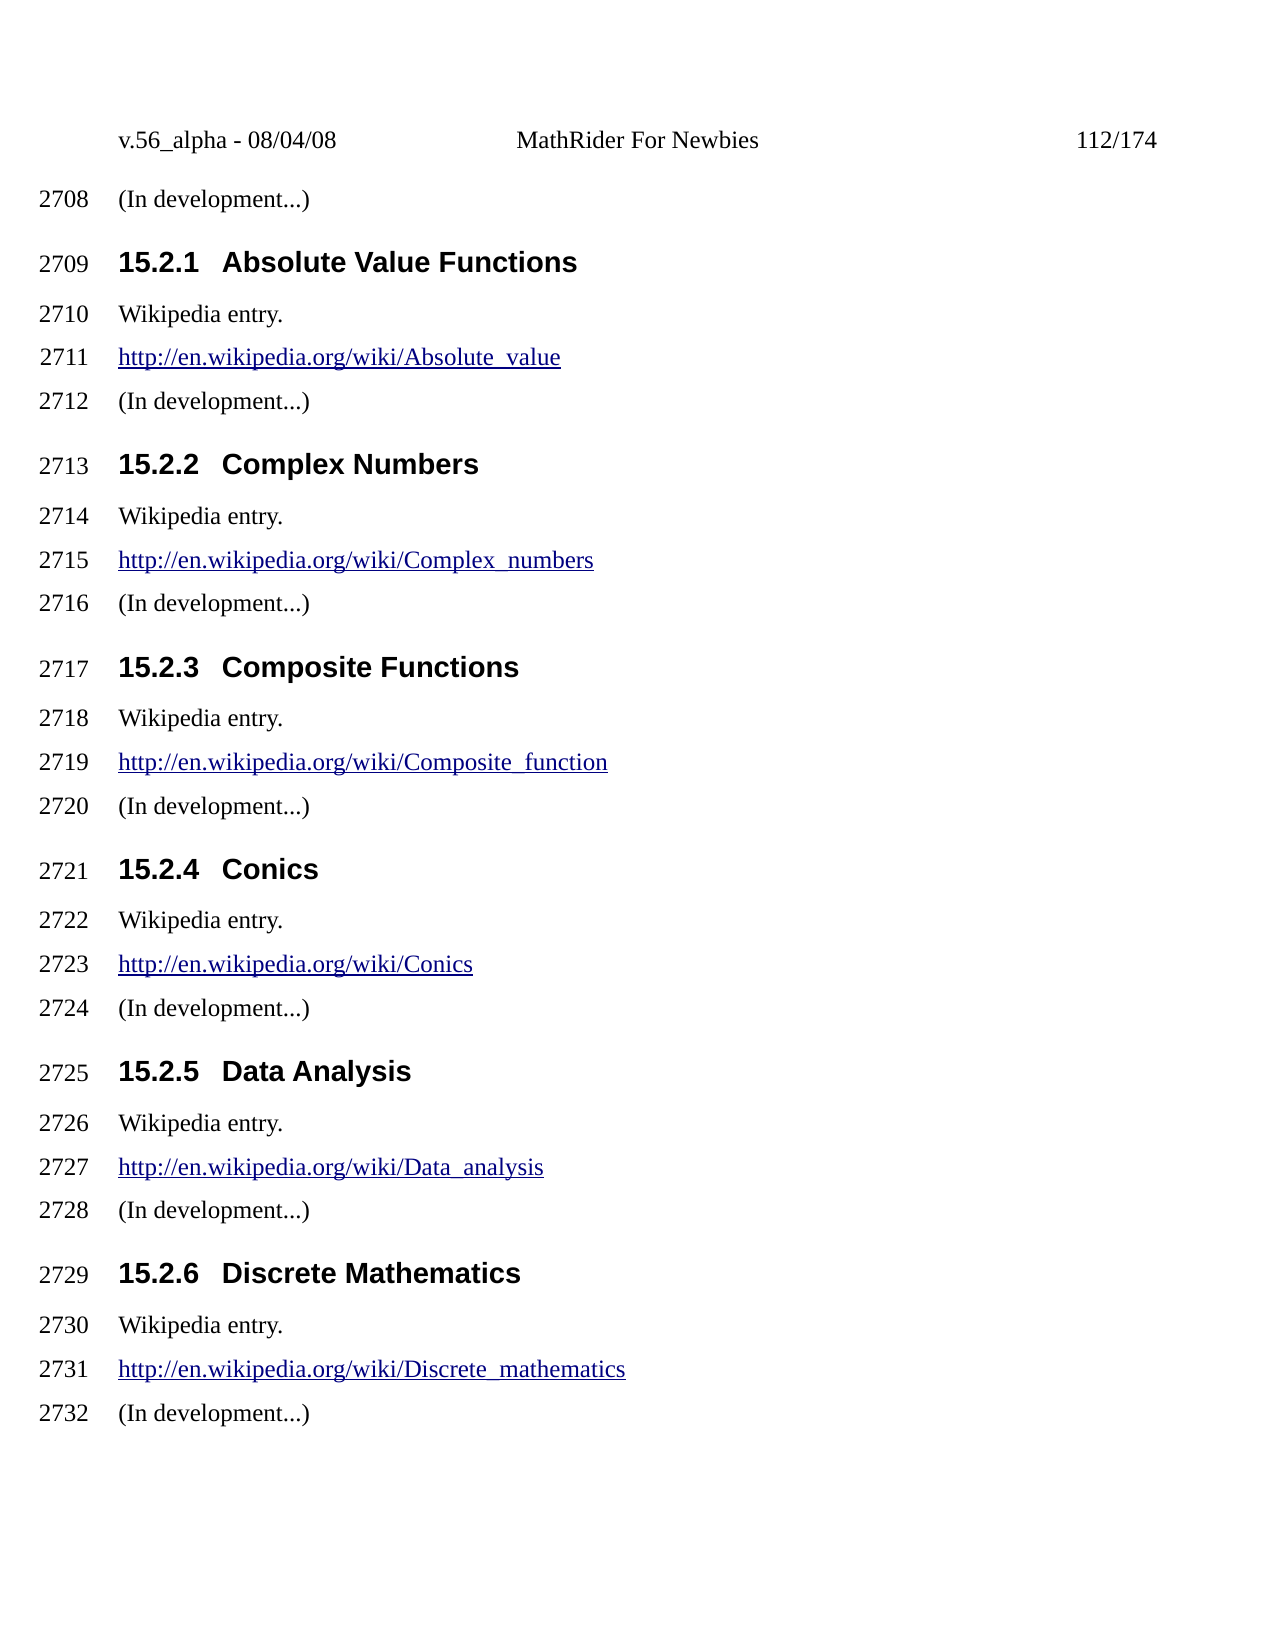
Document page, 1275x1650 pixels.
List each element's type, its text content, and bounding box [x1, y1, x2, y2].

subtitle Discrete Mathematics [118, 1257, 1157, 1290]
text http://en.wikipedia.org/wiki/Composite_function [118, 747, 1157, 776]
text Wikipedia entry. [118, 906, 1157, 934]
text (In development...) [118, 588, 1157, 617]
subtitle Conics [118, 852, 1157, 886]
text http://en.wikipedia.org/wiki/Discrete_mathematics [118, 1354, 1157, 1383]
text Wikipedia entry. [118, 501, 1157, 530]
text (In development...) [118, 386, 1157, 415]
subtitle Absolute Value Functions [118, 245, 1157, 279]
text Wikipedia entry. [118, 703, 1157, 732]
text http://en.wikipedia.org/wiki/Complex_numbers [118, 545, 1157, 573]
text Wikipedia entry. [118, 1108, 1157, 1137]
text (In development...) [118, 1398, 1157, 1426]
text Wikipedia entry. [118, 299, 1157, 327]
subtitle Complex Numbers [118, 447, 1157, 481]
subtitle Data Analysis [118, 1054, 1157, 1088]
text Wikipedia entry. [118, 1310, 1157, 1339]
text http://en.wikipedia.org/wiki/Conics [118, 949, 1157, 978]
text (In development...) [118, 791, 1157, 819]
text (In development...) [118, 1195, 1157, 1224]
text (In development...) [118, 184, 1157, 213]
text http://en.wikipedia.org/wiki/Absolute_value [118, 342, 1157, 371]
text (In development...) [118, 993, 1157, 1022]
subtitle Composite Functions [118, 650, 1157, 683]
text http://en.wikipedia.org/wiki/Data_analysis [118, 1152, 1157, 1180]
